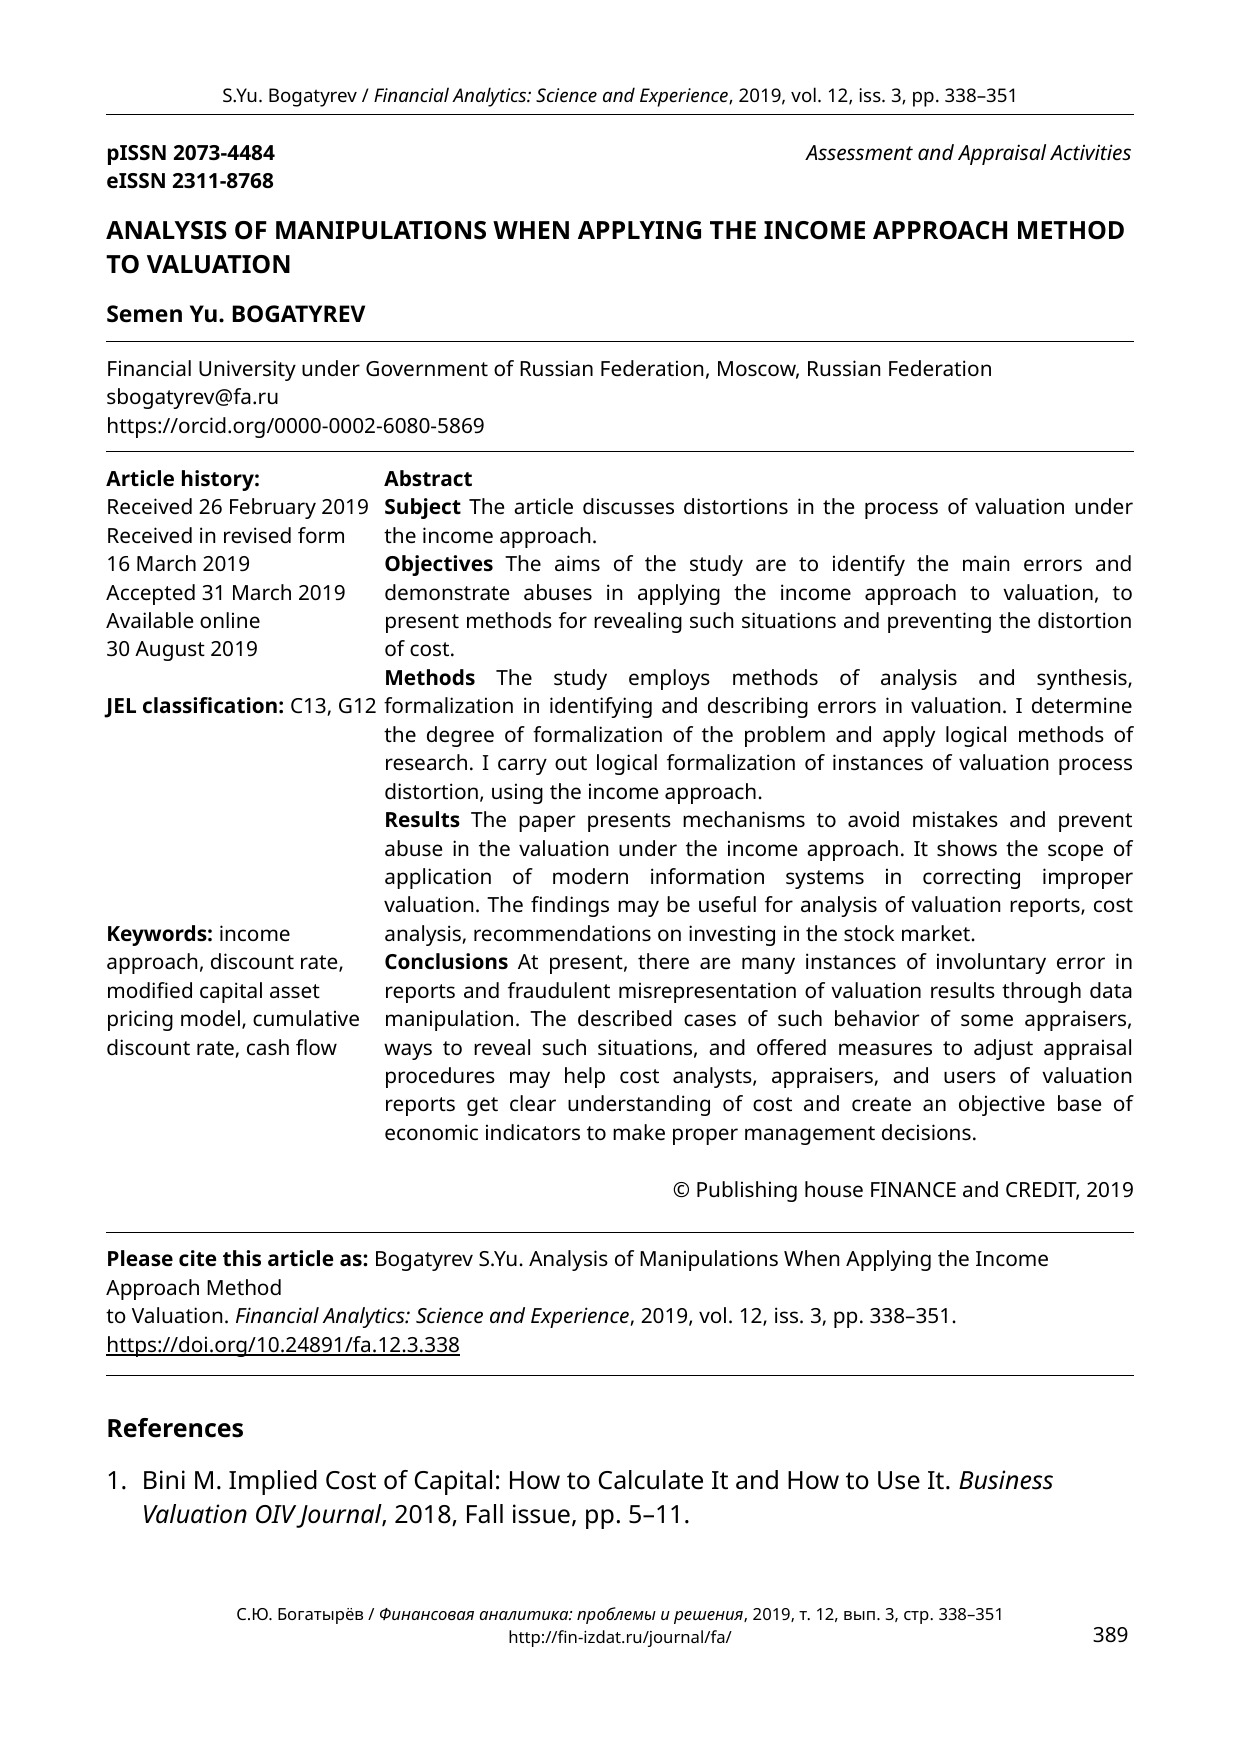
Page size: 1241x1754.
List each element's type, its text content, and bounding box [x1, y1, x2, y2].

table_cell Please cite this article as: Bogatyrev S.Yu. Analysis of Manipulations When Applying the Income Approach Method to Valuation. Financial Analytics: Science and Experience, 2019, vol. 12, iss. 3, pp. 338–351. https://doi.org/10.24891/fa.12.3.338 [106, 1233, 1134, 1375]
table_header Abstract Subject The article discusses distortions in the process of valuation under the income approach. Objectives The aims of the study are to identify the main errors and demonstrate abuses in applying the income approach to valuation, to present methods for revealing such situations and preventing the distortion of cost. Methods The study employs methods of analysis and synthesis, formalization in identifying and describing errors in valuation. I determine the degree of formalization of the problem and apply logical methods of research. I carry out logical formalization of instances of valuation process distortion, using the income approach. Results The paper presents mechanisms to avoid mistakes and prevent abuse in the valuation under the income approach. It shows the scope of application of modern information systems in correcting improper valuation. The findings may be useful for analysis of valuation reports, cost analysis, recommendations on investing in the stock market. Conclusions At present, there are many instances of involuntary error in reports and fraudulent misrepresentation of valuation results through data manipulation. The described cases of such behavior of some appraisers, ways to reveal such situations, and offered measures to adjust appraisal procedures may help cost analysts, appraisers, and users of valuation reports get clear understanding of cost and create an objective base of economic indicators to make proper management decisions. © Publishing house FINANCE and CREDIT, 2019 [384, 452, 1134, 1232]
table_header Article history: Received 26 February 2019 Received in revised form 16 March 2019 Accepted 31 March 2019 Available online 30 August 2019 JEL classification: C13, G12 Keywords: income approach, discount rate, modified capital asset pricing model, cumulative discount rate, cash flow [106, 452, 384, 1232]
text References [106, 1411, 1134, 1444]
text Semen Yu. BOGATYREV [106, 298, 1134, 329]
table_header pISSN 2073-4484 eISSN 2311-8768 [106, 132, 620, 201]
table_header Assessment and Appraisal Activities [620, 132, 1134, 201]
table_header Financial University under Government of Russian Federation, Moscow, Russian Federation sbogatyrev@fa.ru https://orcid.org/0000-0002-6080-5869 [106, 342, 1134, 451]
subtitle ANALYSIS OF MANIPULATIONS WHEN APPLYING THE INCOME APPROACH METHOD TO VALUATION [106, 212, 1134, 281]
list Bini M. Implied Cost of Capital: How to Calculate It and How to Use It. Business Valuation OIV Journal, 2018, Fall issue, pp. 5–11. [106, 1462, 1134, 1530]
